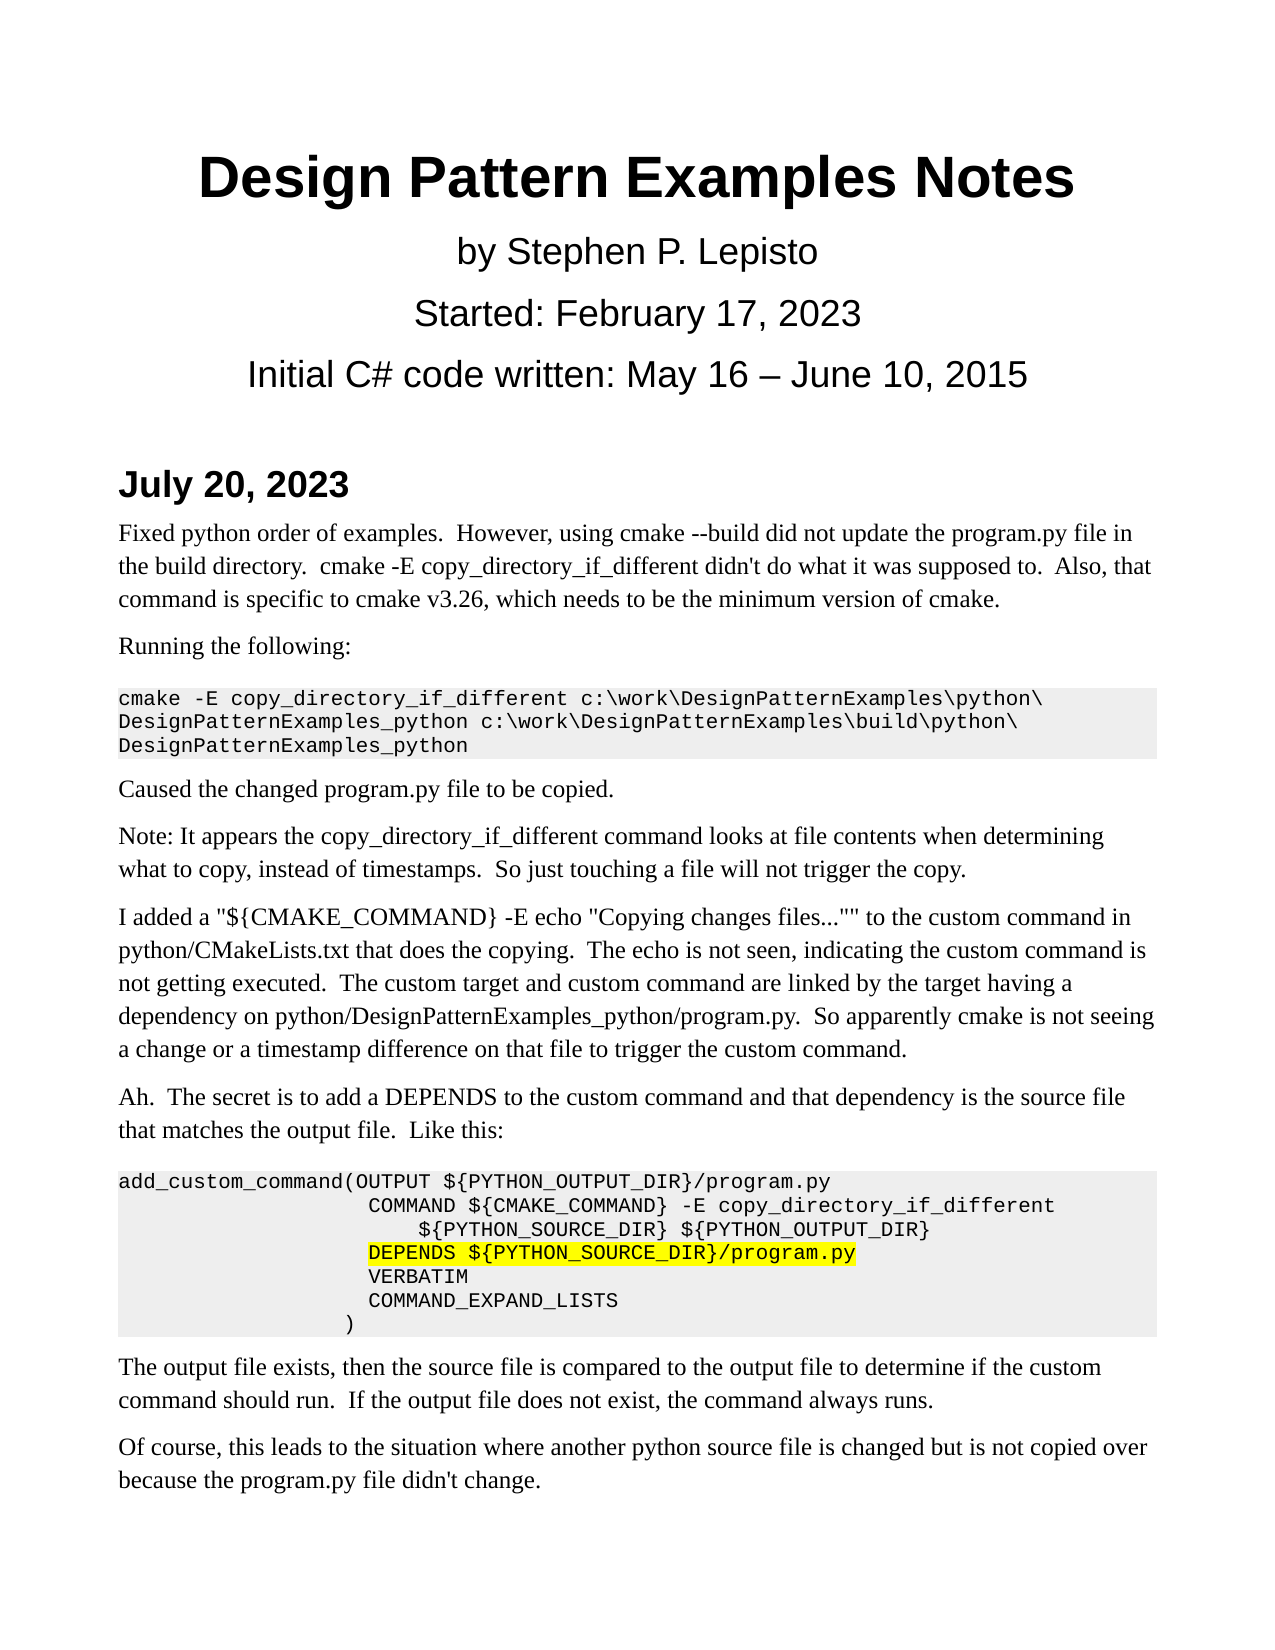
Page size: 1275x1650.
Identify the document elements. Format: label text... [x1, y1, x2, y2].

text I added a "${CMAKE_COMMAND} -E echo "Copying changes files..."" to the custom command in python/CMakeLists.txt that does the copying. The echo is not seen, indicating the custom command is not getting executed. The custom target and custom command are linked by the target having a dependency on python/DesignPatternExamples_python/program.py. So apparently cmake is not seeing a change or a timestamp difference on that file to trigger the custom command. [118, 902, 1157, 1063]
subtitle Started: February 17, 2023 [118, 291, 1157, 334]
text The output file exists, then the source file is compared to the output file to determine if the custom command should run. If the output file does not exist, the command always runs. [118, 1352, 1157, 1414]
text ) [118, 1313, 1157, 1337]
subtitle Initial C# code written: May 16 – June 10, 2015 [118, 353, 1157, 396]
text Of course, this leads to the situation where another python source file is changed but is not copied over because the program.py file didn't change. [118, 1432, 1157, 1494]
subtitle by Stephen P. Lepisto [118, 229, 1157, 272]
text ${PYTHON_SOURCE_DIR} ${PYTHON_OUTPUT_DIR} [118, 1219, 1157, 1242]
text add_custom_command(OUTPUT ${PYTHON_OUTPUT_DIR}/program.py [118, 1171, 1157, 1195]
text Fixed python order of examples. However, using cmake --build did not update the program.py file in the build directory. cmake -E copy_directory_if_different didn't do what it was supposed to. Also, that command is specific to cmake v3.26, which needs to be the minimum version of cmake. [118, 518, 1157, 612]
text DEPENDS ${PYTHON_SOURCE_DIR}/program.py [118, 1242, 1157, 1266]
text Ah. The secret is to add a DEPENDS to the custom command and that dependency is the source file that matches the output file. Like this: [118, 1082, 1157, 1143]
text VERBATIM [118, 1266, 1157, 1289]
title Design Pattern Examples Notes [118, 143, 1157, 210]
subtitle July 20, 2023 [118, 462, 1157, 505]
text cmake -E copy_directory_if_different c:\work\DesignPatternExamples\python\DesignPatternExamples_python c:\work\DesignPatternExamples\build\python\DesignPatternExamples_python [118, 688, 1157, 759]
text COMMAND_EXPAND_LISTS [118, 1289, 1157, 1313]
text COMMAND ${CMAKE_COMMAND} -E copy_directory_if_different [118, 1195, 1157, 1219]
text Note: It appears the copy_directory_if_different command looks at file contents when determining what to copy, instead of timestamps. So just touching a file will not trigger the copy. [118, 821, 1157, 883]
text Caused the changed program.py file to be copied. [118, 774, 1157, 803]
text Running the following: [118, 631, 1157, 660]
